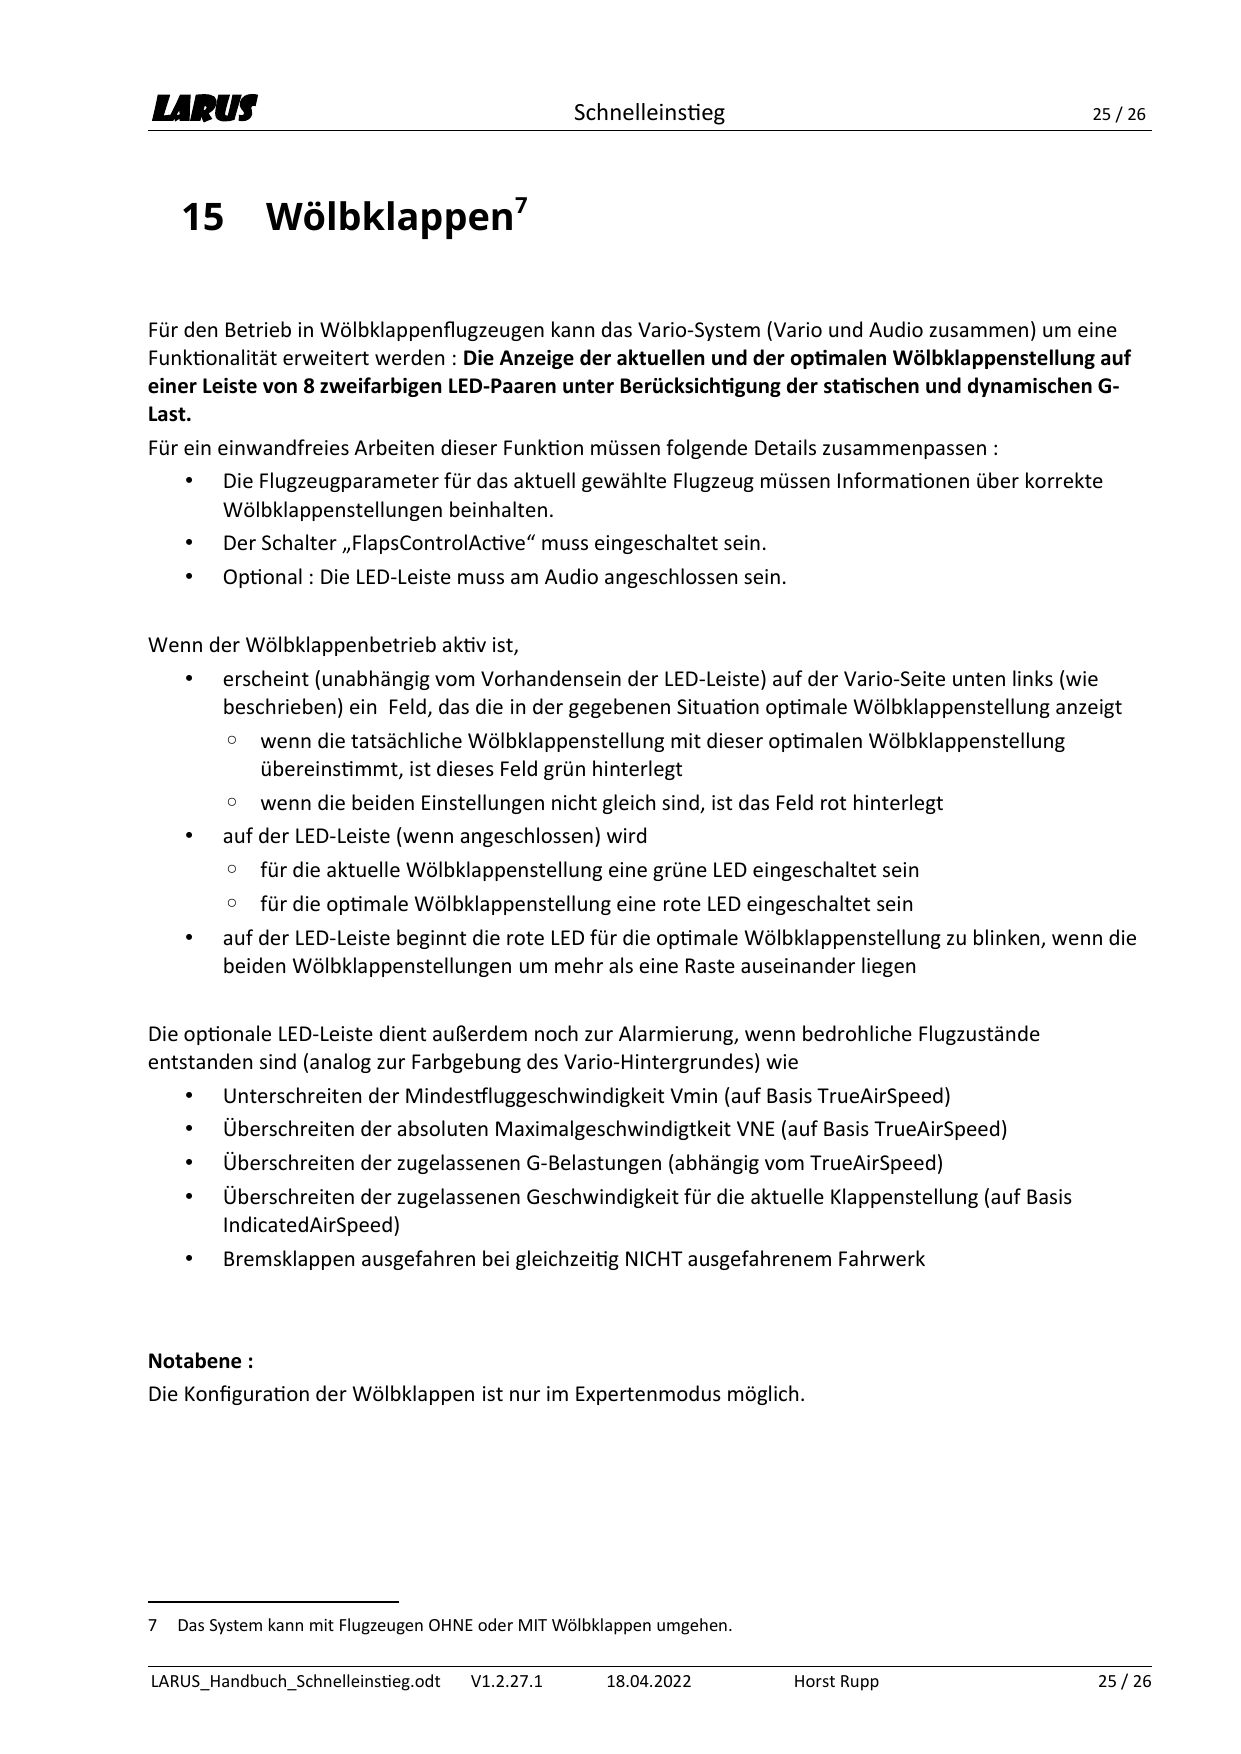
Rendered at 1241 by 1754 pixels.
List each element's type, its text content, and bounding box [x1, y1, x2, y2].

text Notabene : [148, 1346, 1152, 1374]
text Für den Betrieb in Wölbklappenflugzeugen kann das Vario-System (Vario und Audio zusammen) um eine Funktionalität erweitert werden : Die Anzeige der aktuellen und der optimalen Wölbklappenstellung auf einer Leiste von 8 zweifarbigen LED-Paaren unter Berücksichtigung der statischen und dynamischen G-Last. [148, 315, 1152, 427]
list erscheint (unabhängig vom Vorhandensein der LED-Leiste) auf der Vario-Seite unten links (wie beschrieben) ein Feld, das die in der gegebenen Situation optimale Wölbklappenstellung anzeigt [185, 664, 1152, 720]
list Unterschreiten der Mindestfluggeschwindigkeit Vmin (auf Basis TrueAirSpeed) [185, 1081, 1152, 1109]
list auf der LED-Leiste (wenn angeschlossen) wird [185, 822, 1152, 849]
list Der Schalter „FlapsControlActive“ muss eingeschaltet sein. [185, 528, 1152, 557]
list Bremsklappen ausgefahren bei gleichzeitig NICHT ausgefahrenem Fahrwerk [185, 1244, 1152, 1272]
list Überschreiten der zugelassenen G-Belastungen (abhängig vom TrueAirSpeed) [185, 1148, 1152, 1176]
list wenn die tatsächliche Wölbklappenstellung mit dieser optimalen Wölbklappenstellung übereinstimmt, ist dieses Feld grün hinterlegt [223, 726, 1152, 782]
list auf der LED-Leiste beginnt die rote LED für die optimale Wölbklappenstellung zu blinken, wenn die beiden Wölbklappenstellungen um mehr als eine Raste auseinander liegen [185, 923, 1152, 979]
list Überschreiten der zugelassenen Geschwindigkeit für die aktuelle Klappenstellung (auf Basis IndicatedAirSpeed) [185, 1182, 1152, 1238]
list Optional : Die LED-Leiste muss am Audio angeschlossen sein. [185, 562, 1152, 590]
text Wenn der Wölbklappenbetrieb aktiv ist, [148, 630, 1152, 658]
list wenn die beiden Einstellungen nicht gleich sind, ist das Feld rot hinterlegt [223, 788, 1152, 816]
text Für ein einwandfreies Arbeiten dieser Funktion müssen folgende Details zusammenpassen : [148, 433, 1152, 461]
list Überschreiten der absoluten Maximalgeschwindigtkeit VNE (auf Basis TrueAirSpeed) [185, 1114, 1152, 1143]
list für die optimale Wölbklappenstellung eine rote LED eingeschaltet sein [223, 889, 1152, 917]
text Das System kann mit Flugzeugen OHNE oder MIT Wölbklappen umgehen. [148, 1614, 1152, 1637]
subtitle Wölbklappen [148, 155, 1128, 266]
list Die Flugzeugparameter für das aktuell gewählte Flugzeug müssen Informationen über korrekte Wölbklappenstellungen beinhalten. [185, 467, 1152, 523]
text Die optionale LED-Leiste dient außerdem noch zur Alarmierung, wenn bedrohliche Flugzustände entstanden sind (analog zur Farbgebung des Vario-Hintergrundes) wie [148, 1019, 1152, 1075]
text Die Konfiguration der Wölbklappen ist nur im Expertenmodus möglich. [148, 1379, 1152, 1408]
list für die aktuelle Wölbklappenstellung eine grüne LED eingeschaltet sein [223, 855, 1152, 883]
